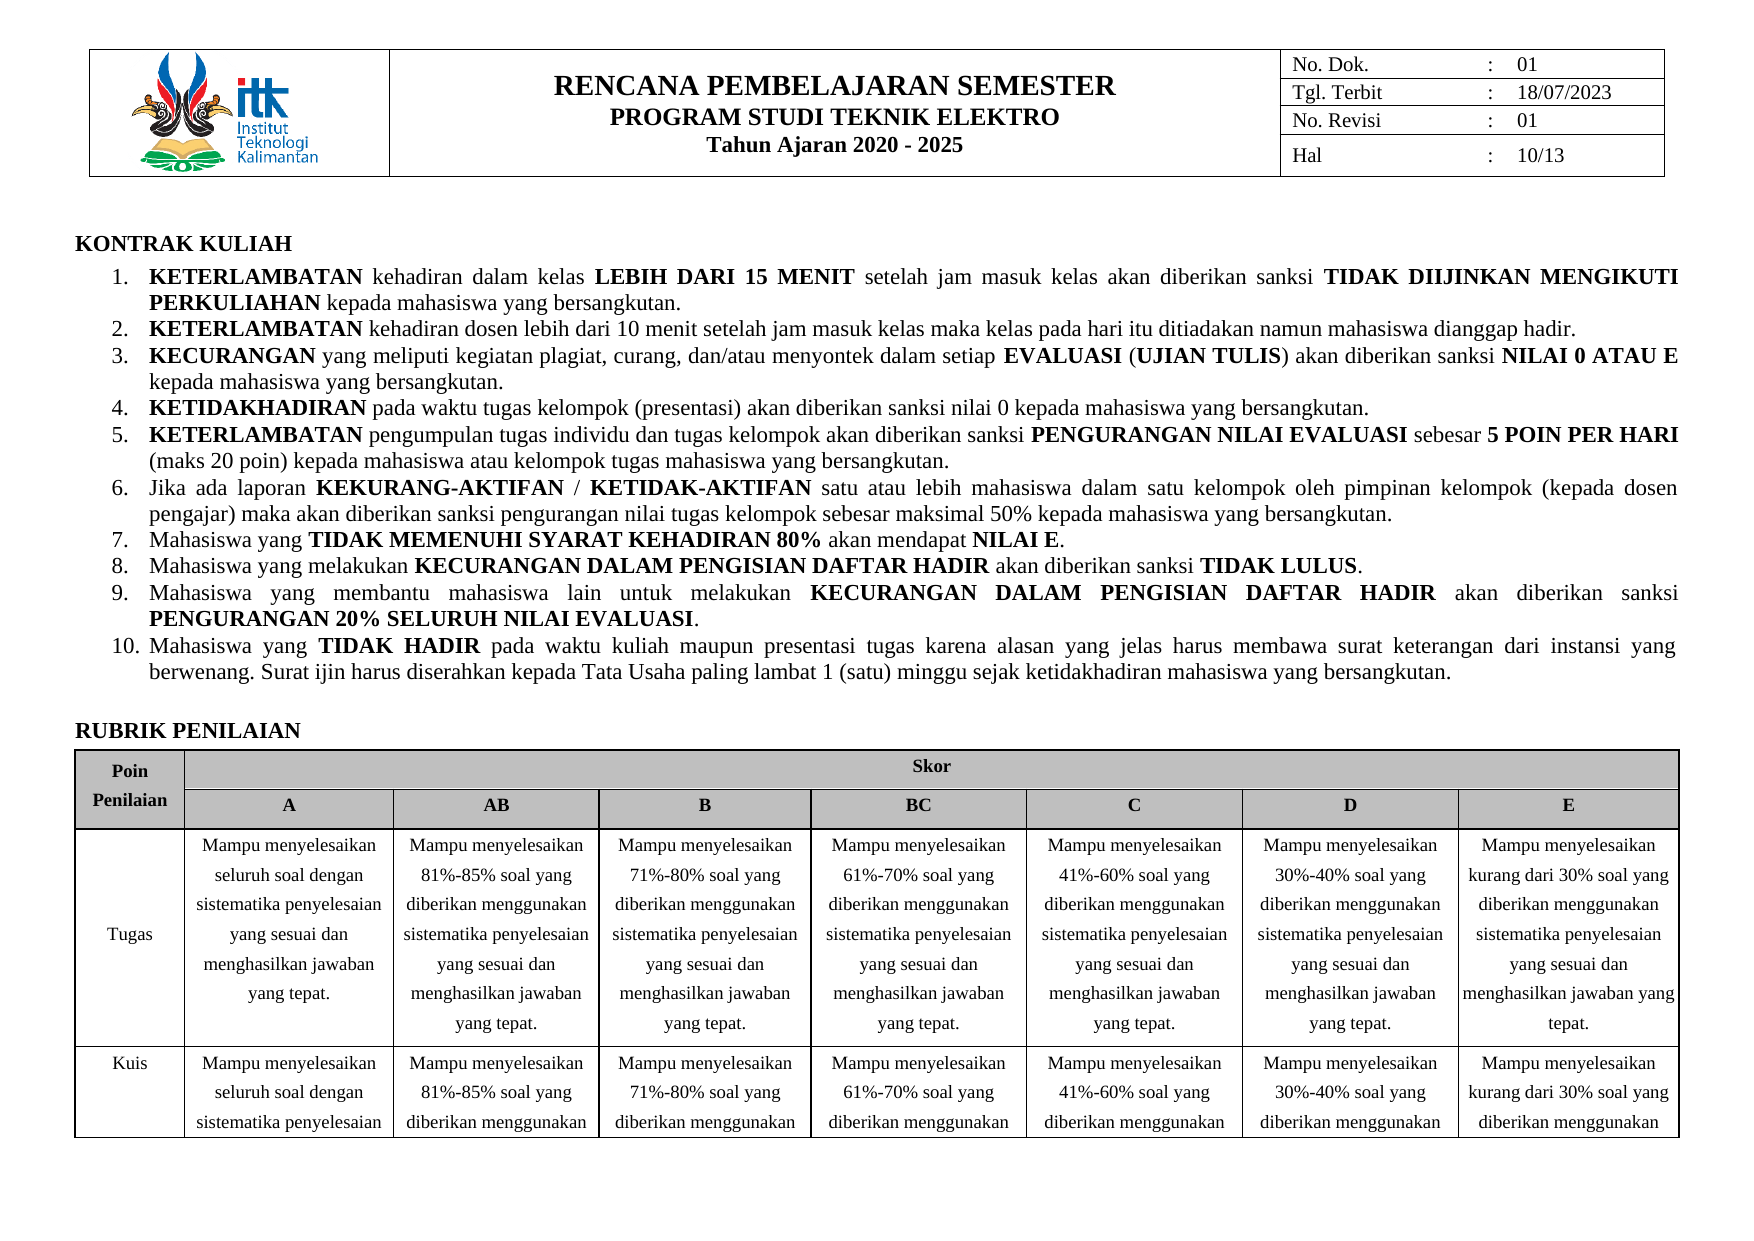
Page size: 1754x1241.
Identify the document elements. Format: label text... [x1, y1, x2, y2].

list KETERLAMBATAN kehadiran dosen lebih dari 10 menit setelah jam masuk kelas maka kelas pada hari itu ditiadakan namun mahasiswa dianggap hadir. [111, 315, 1679, 342]
picture [127, 50, 322, 176]
list KECURANGAN yang meliputi kegiatan plagiat, curang, dan/atau menyontek dalam setiap EVALUASI (UJIAN TULIS) akan diberikan sanksi NILAI 0 ATAU E kepada mahasiswa yang bersangkutan. [111, 342, 1679, 394]
list Mahasiswa yang melakukan KECURANGAN DALAM PENGISIAN DAFTAR HADIR akan diberikan sanksi TIDAK LULUS. [111, 553, 1679, 579]
list Mahasiswa yang TIDAK MEMENUHI SYARAT KEHADIRAN 80% akan mendapat NILAI E. [111, 526, 1679, 553]
table_cell Mampu menyelesaikan 30%-40% soal yang diberikan menggunakan sistematika penyelesaian yang sesuai dan menghasilkan jawaban yang tepat. [1243, 830, 1458, 1046]
list Jika ada laporan KEKURANG-AKTIFAN / KETIDAK-AKTIFAN satu atau lebih mahasiswa dalam satu kelompok oleh pimpinan kelompok (kepada dosen pengajar) maka akan diberikan sanksi pengurangan nilai tugas kelompok sebesar maksimal 50% kepada mahasiswa yang bersangkutan. [111, 473, 1679, 526]
table_cell B [600, 790, 810, 828]
table_cell AB [394, 790, 598, 828]
table_cell Mampu menyelesaikan 61%-70% soal yang diberikan menggunakan [812, 1047, 1026, 1137]
list KETERLAMBATAN kehadiran dalam kelas LEBIH DARI 15 MENIT setelah jam masuk kelas akan diberikan sanksi TIDAK DIIJINKAN MENGIKUTI PERKULIAHAN kepada mahasiswa yang bersangkutan. [111, 263, 1679, 315]
table_cell E [1459, 790, 1678, 828]
table_cell Mampu menyelesaikan kurang dari 30% soal yang diberikan menggunakan [1459, 1047, 1678, 1137]
subtitle KONTRAK KULIAH [75, 230, 1679, 257]
table_header Skor [185, 751, 1678, 788]
table_cell Mampu menyelesaikan 30%-40% soal yang diberikan menggunakan [1243, 1047, 1458, 1137]
table_cell C [1027, 790, 1242, 828]
subtitle RUBRIK PENILAIAN [75, 717, 1679, 743]
table_cell Mampu menyelesaikan 41%-60% soal yang diberikan menggunakan sistematika penyelesaian yang sesuai dan menghasilkan jawaban yang tepat. [1027, 830, 1242, 1046]
table_cell A [185, 790, 393, 828]
table_cell BC [812, 790, 1026, 828]
list KETERLAMBATAN pengumpulan tugas individu dan tugas kelompok akan diberikan sanksi PENGURANGAN NILAI EVALUASI sebesar 5 POIN PER HARI (maks 20 poin) kepada mahasiswa atau kelompok tugas mahasiswa yang bersangkutan. [111, 421, 1679, 473]
table_cell Mampu menyelesaikan 61%-70% soal yang diberikan menggunakan sistematika penyelesaian yang sesuai dan menghasilkan jawaban yang tepat. [812, 830, 1026, 1046]
table_cell D [1243, 790, 1458, 828]
table_cell Mampu menyelesaikan 81%-85% soal yang diberikan menggunakan [394, 1047, 598, 1137]
list Mahasiswa yang TIDAK HADIR pada waktu kuliah maupun presentasi tugas karena alasan yang jelas harus membawa surat keterangan dari instansi yang berwenang. Surat ijin harus diserahkan kepada Tata Usaha paling lambat 1 (satu) minggu sejak ketidakhadiran mahasiswa yang bersangkutan. [111, 632, 1679, 684]
list KETIDAKHADIRAN pada waktu tugas kelompok (presentasi) akan diberikan sanksi nilai 0 kepada mahasiswa yang bersangkutan. [111, 394, 1679, 421]
table_cell Mampu menyelesaikan seluruh soal dengan sistematika penyelesaian yang sesuai dan menghasilkan jawaban yang tepat. [185, 830, 393, 1046]
table_cell Kuis [76, 1047, 184, 1137]
table_cell Mampu menyelesaikan seluruh soal dengan sistematika penyelesaian [185, 1047, 393, 1137]
table_cell Mampu menyelesaikan kurang dari 30% soal yang diberikan menggunakan sistematika penyelesaian yang sesuai dan menghasilkan jawaban yang tepat. [1459, 830, 1678, 1046]
table_cell Mampu menyelesaikan 71%-80% soal yang diberikan menggunakan [600, 1047, 810, 1137]
table_cell Mampu menyelesaikan 71%-80% soal yang diberikan menggunakan sistematika penyelesaian yang sesuai dan menghasilkan jawaban yang tepat. [600, 830, 810, 1046]
list Mahasiswa yang membantu mahasiswa lain untuk melakukan KECURANGAN DALAM PENGISIAN DAFTAR HADIR akan diberikan sanksi PENGURANGAN 20% SELURUH NILAI EVALUASI. [111, 579, 1679, 632]
table_cell Mampu menyelesaikan 81%-85% soal yang diberikan menggunakan sistematika penyelesaian yang sesuai dan menghasilkan jawaban yang tepat. [394, 830, 598, 1046]
table_cell Mampu menyelesaikan 41%-60% soal yang diberikan menggunakan [1027, 1047, 1242, 1137]
table_header Poin Penilaian [76, 751, 184, 828]
table_cell Tugas [76, 830, 184, 1046]
